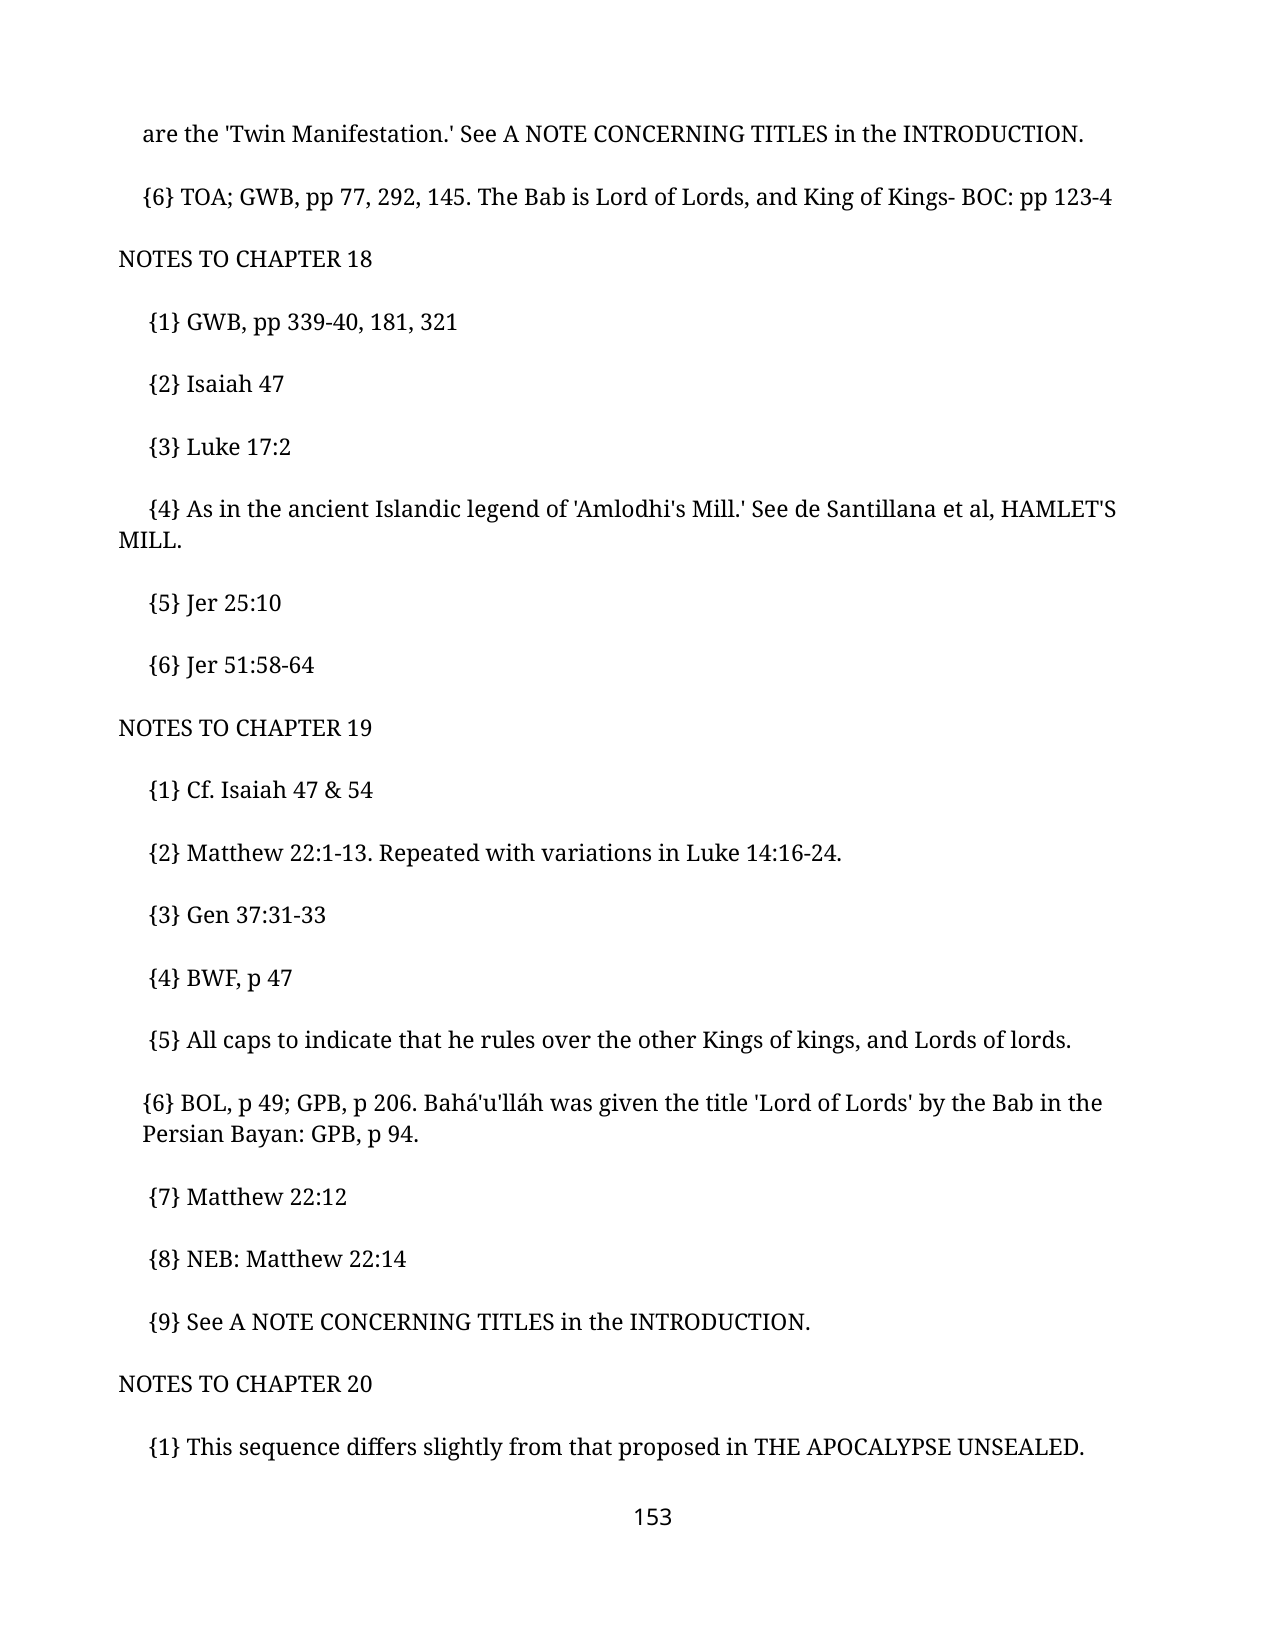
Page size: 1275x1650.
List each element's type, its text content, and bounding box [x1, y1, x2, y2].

text {2} Matthew 22:1-13. Repeated with variations in Luke 14:16-24. [118, 837, 1157, 868]
text NOTES TO CHAPTER 18 [118, 243, 1157, 274]
text {6} Jer 51:58-64 [118, 649, 1157, 681]
text {3} Gen 37:31-33 [118, 899, 1157, 931]
text {8} NEB: Matthew 22:14 [118, 1243, 1157, 1274]
list {6} BOL, p 49; GPB, p 206. Bahá'u'lláh was given the title 'Lord of Lords' by the Bab in the Persian Bayan: GPB, p 94. [142, 1087, 1157, 1149]
text {7} Matthew 22:12 [118, 1181, 1157, 1212]
text {2} Isaiah 47 [118, 368, 1157, 399]
text NOTES TO CHAPTER 20 [118, 1368, 1157, 1399]
text {1} GWB, pp 339-40, 181, 321 [118, 306, 1157, 337]
text NOTES TO CHAPTER 19 [118, 712, 1157, 743]
text {9} See A NOTE CONCERNING TITLES in the INTRODUCTION. [118, 1306, 1157, 1337]
text {4} As in the ancient Islandic legend of 'Amlodhi's Mill.' See de Santillana et al, HAMLET'S MILL. [118, 493, 1157, 556]
list are the 'Twin Manifestation.' See A NOTE CONCERNING TITLES in the INTRODUCTION. [142, 118, 1157, 149]
text {1} Cf. Isaiah 47 & 54 [118, 774, 1157, 806]
text {3} Luke 17:2 [118, 431, 1157, 462]
text {1} This sequence differs slightly from that proposed in THE APOCALYPSE UNSEALED. [118, 1431, 1157, 1462]
text {5} Jer 25:10 [118, 587, 1157, 618]
text {4} BWF, p 47 [118, 962, 1157, 993]
text {5} All caps to indicate that he rules over the other Kings of kings, and Lords of lords. [118, 1024, 1157, 1056]
list {6} TOA; GWB, pp 77, 292, 145. The Bab is Lord of Lords, and King of Kings- BOC: pp 123-4 [142, 181, 1157, 212]
